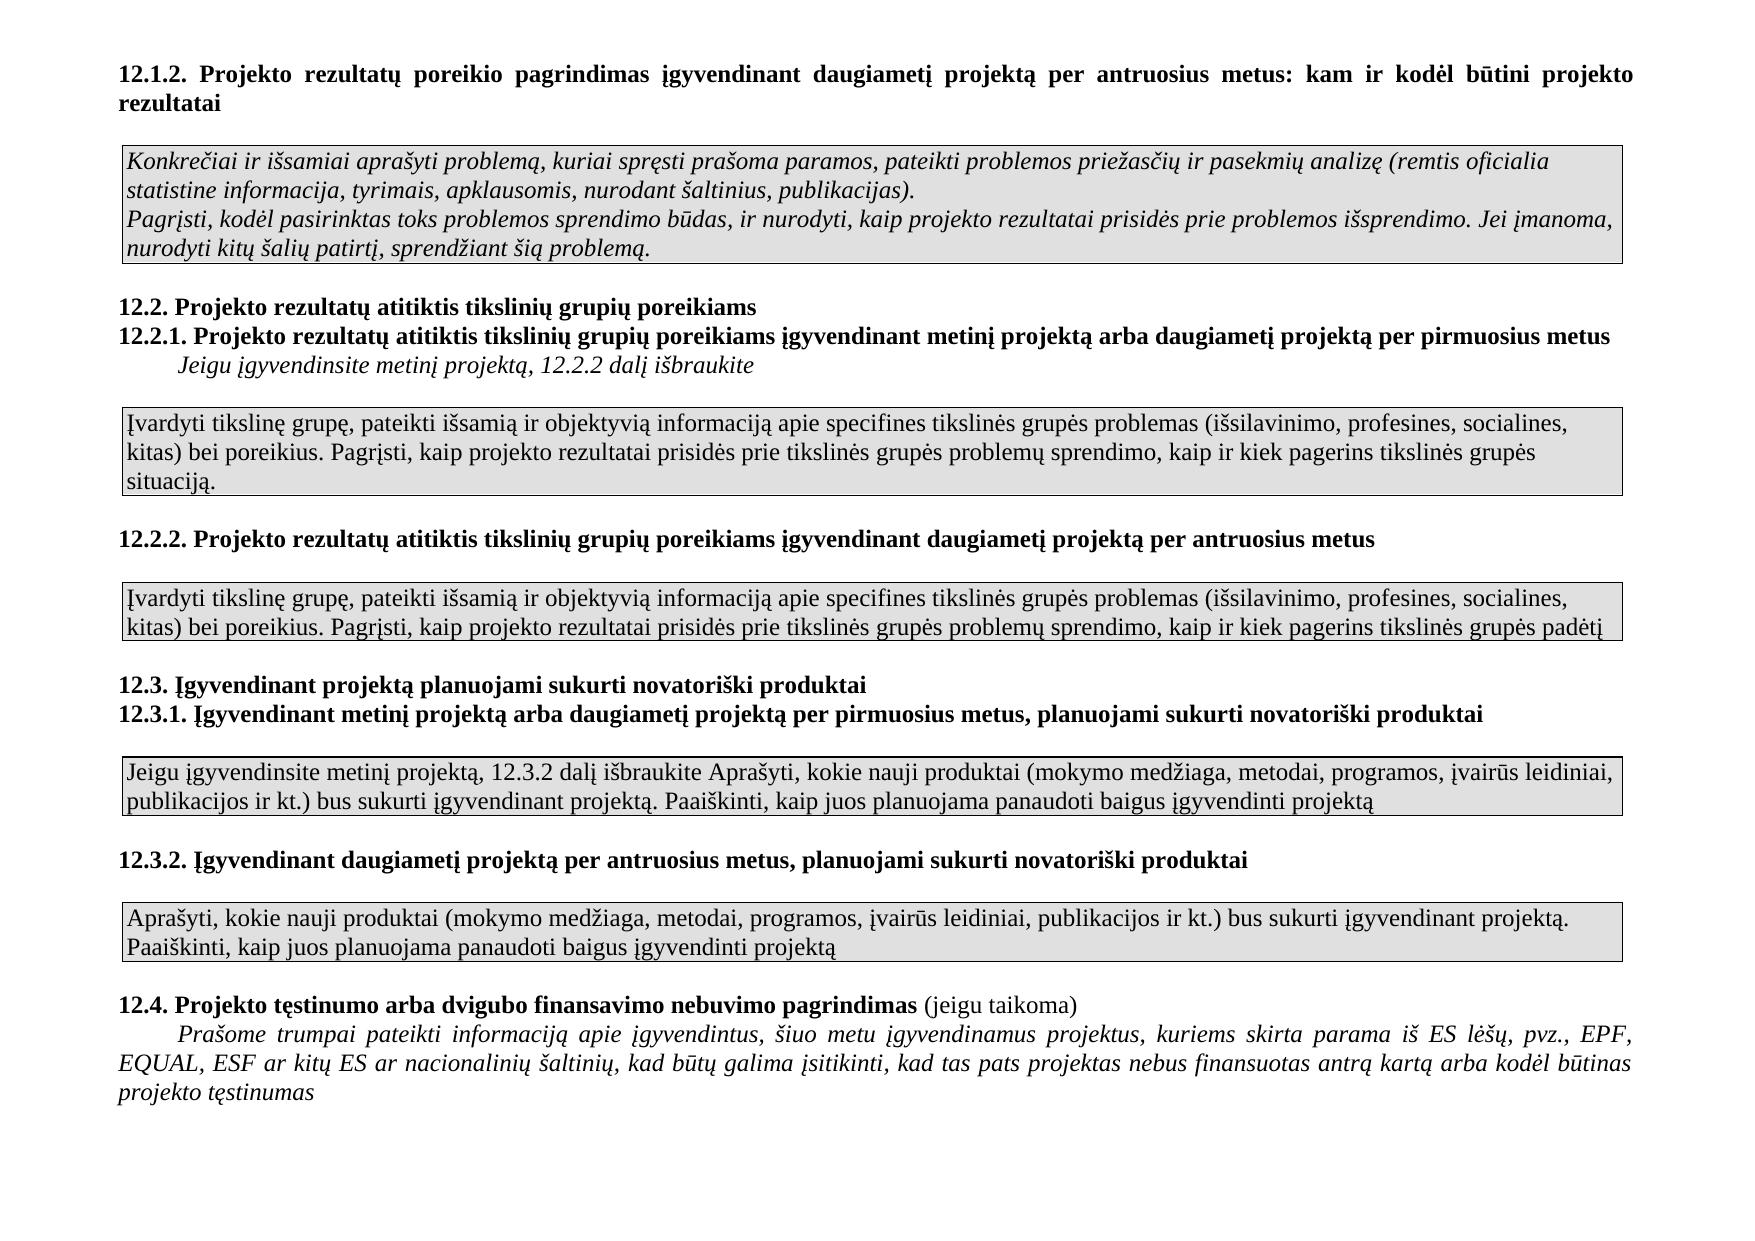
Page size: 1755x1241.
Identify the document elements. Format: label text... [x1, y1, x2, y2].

text Prašome trumpai pateikti informaciją apie įgyvendintus, šiuo metu įgyvendinamus projektus, kuriems skirta parama iš ES lėšų, pvz., EPF, EQUAL, ESF ar kitų ES ar nacionalinių šaltinių, kad būtų galima įsitikinti, kad tas pats projektas nebus finansuotas antrą kartą arba kodėl būtinas projekto tęstinumas [118, 1019, 1636, 1106]
text 12.3.1. Įgyvendinant metinį projektą arba daugiametį projektą per pirmuosius metus, planuojami sukurti novatoriški produktai [118, 699, 1636, 728]
table_header Aprašyti, kokie nauji produktai (mokymo medžiaga, metodai, programos, įvairūs leidiniai, publikacijos ir kt.) bus sukurti įgyvendinant projektą. Paaiškinti, kaip juos planuojama panaudoti baigus įgyvendinti projektą [123, 903, 1622, 961]
text 12.3.2. Įgyvendinant daugiametį projektą per antruosius metus, planuojami sukurti novatoriški produktai [118, 845, 1636, 873]
table_header Jeigu įgyvendinsite metinį projektą, 12.3.2 dalį išbraukite Aprašyti, kokie nauji produktai (mokymo medžiaga, metodai, programos, įvairūs leidiniai, publikacijos ir kt.) bus sukurti įgyvendinant projektą. Paaiškinti, kaip juos planuojama panaudoti baigus įgyvendinti projektą [123, 758, 1622, 815]
text 12.2.1. Projekto rezultatų atitiktis tikslinių grupių poreikiams įgyvendinant metinį projektą arba daugiametį projektą per pirmuosius metus [118, 321, 1636, 350]
text 12.2. Projekto rezultatų atitiktis tikslinių grupių poreikiams [118, 292, 1636, 321]
table_header Įvardyti tikslinę grupę, pateikti išsamią ir objektyvią informaciją apie specifines tikslinės grupės problemas (išsilavinimo, profesines, socialines, kitas) bei poreikius. Pagrįsti, kaip projekto rezultatai prisidės prie tikslinės grupės problemų sprendimo, kaip ir kiek pagerins tikslinės grupės padėtį [123, 583, 1622, 640]
table_header Įvardyti tikslinę grupę, pateikti išsamią ir objektyvią informaciją apie specifines tikslinės grupės problemas (išsilavinimo, profesines, socialines, kitas) bei poreikius. Pagrįsti, kaip projekto rezultatai prisidės prie tikslinės grupės problemų sprendimo, kaip ir kiek pagerins tikslinės grupės situaciją. [123, 408, 1622, 494]
text 12.3. Įgyvendinant projektą planuojami sukurti novatoriški produktai [118, 670, 1636, 699]
table_header Konkrečiai ir išsamiai aprašyti problemą, kuriai spręsti prašoma paramos, pateikti problemos priežasčių ir pasekmių analizę (remtis oficialia statistine informacija, tyrimais, apklausomis, nurodant šaltinius, publikacijas). Pagrįsti, kodėl pasirinktas toks problemos sprendimo būdas, ir nurodyti, kaip projekto rezultatai prisidės prie problemos išsprendimo. Jei įmanoma, nurodyti kitų šalių patirtį, sprendžiant šią problemą. [123, 146, 1622, 262]
text 12.2.2. Projekto rezultatų atitiktis tikslinių grupių poreikiams įgyvendinant daugiametį projektą per antruosius metus [118, 524, 1636, 553]
text 12.1.2. Projekto rezultatų poreikio pagrindimas įgyvendinant daugiametį projektą per antruosius metus: kam ir kodėl būtini projekto rezultatai [118, 59, 1636, 117]
text Jeigu įgyvendinsite metinį projektą, 12.2.2 dalį išbraukite [118, 350, 1636, 378]
text 12.4. Projekto tęstinumo arba dvigubo finansavimo nebuvimo pagrindimas (jeigu taikoma) [118, 991, 1636, 1019]
